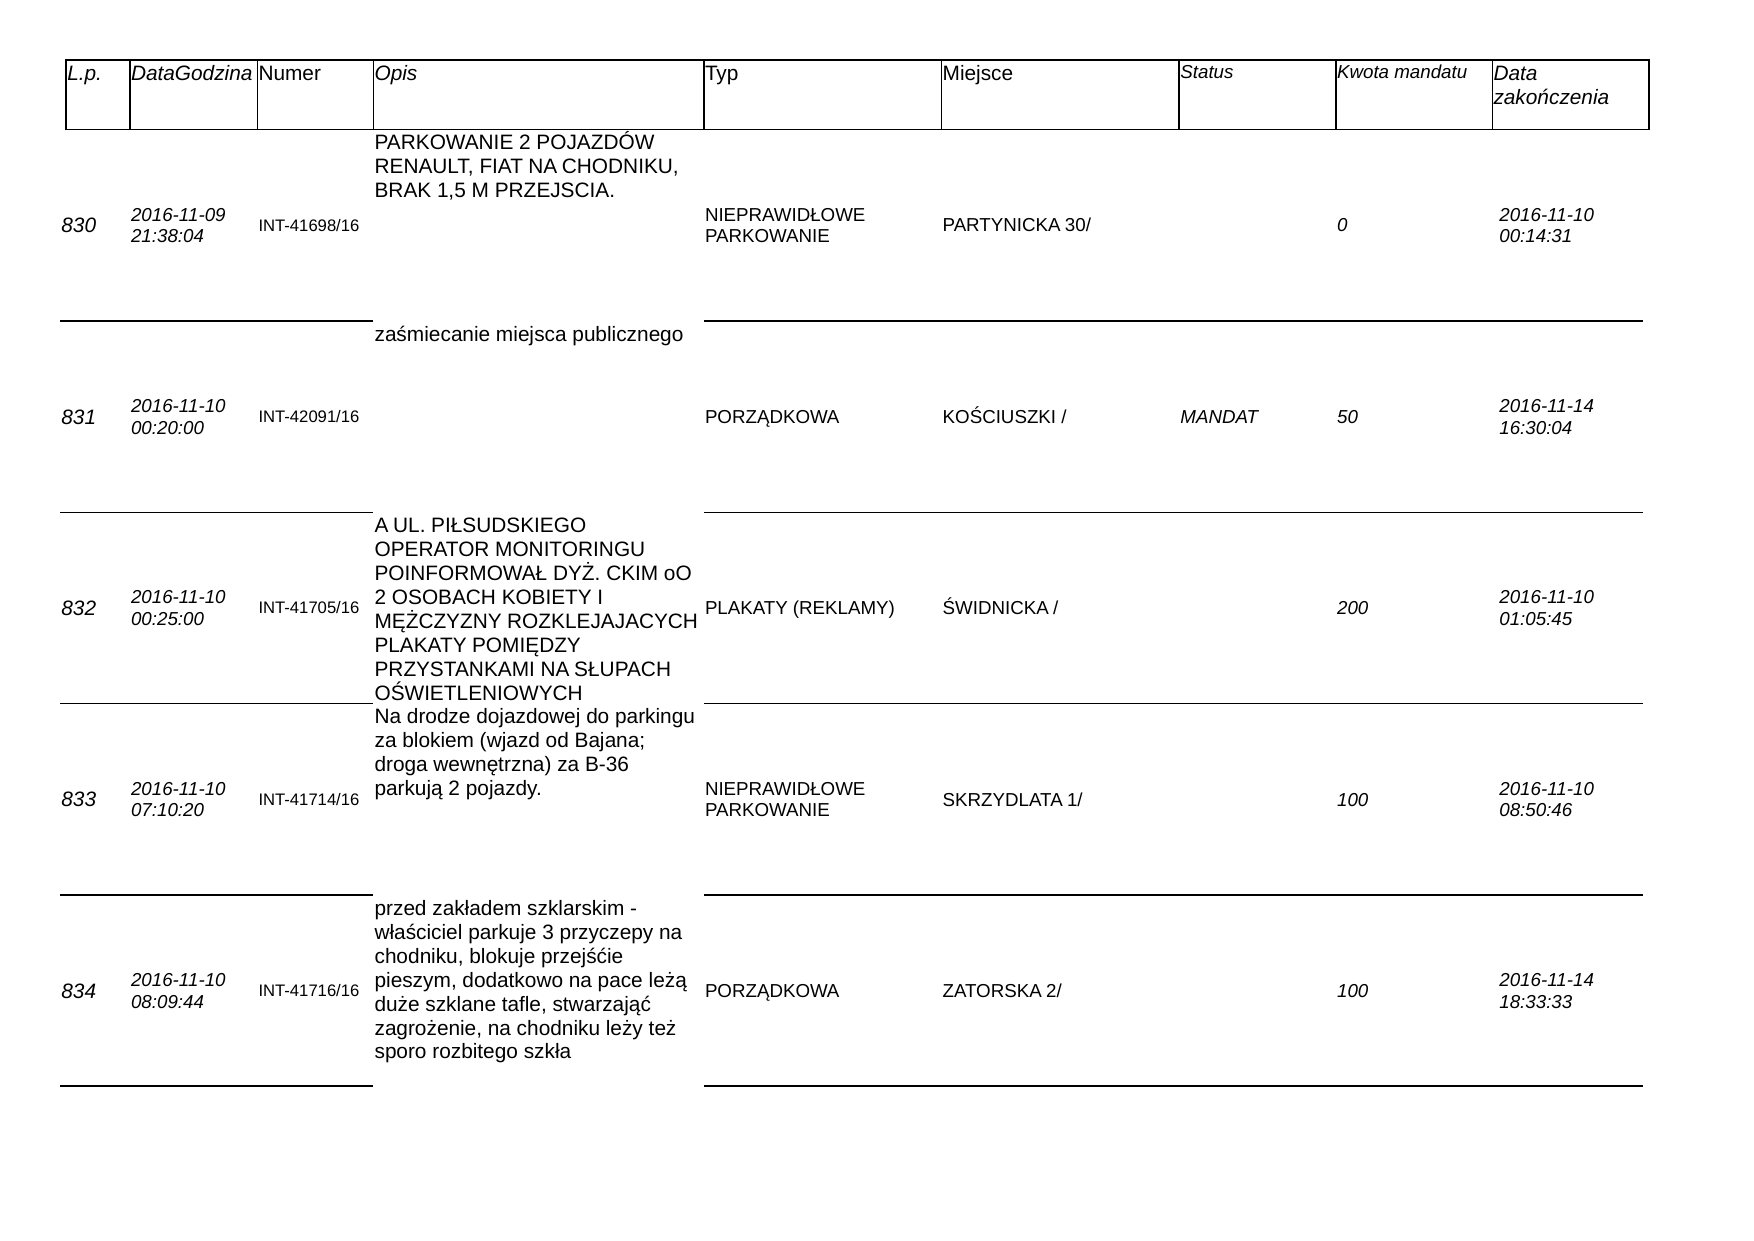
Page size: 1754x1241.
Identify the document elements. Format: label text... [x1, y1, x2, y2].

table_cell 2016-11-10 01:05:45 [1498, 513, 1643, 703]
table_cell INT-41705/16 [257, 513, 373, 703]
table_cell 834 [60, 896, 130, 1085]
table_cell ŚWIDNICKA / [941, 513, 1179, 703]
table_cell [1643, 894, 1649, 1085]
table_cell 2016-11-10 00:14:31 [1498, 130, 1643, 320]
table_cell [1179, 130, 1336, 320]
table_cell INT-41698/16 [257, 130, 373, 320]
table_header DataGodzina [131, 61, 257, 129]
table_cell PORZĄDKOWA [704, 322, 941, 511]
table_cell 100 [1336, 704, 1498, 894]
table_cell A UL. PIŁSUDSKIEGO OPERATOR MONITORINGU POINFORMOWAŁ DYŻ. CKIM oO 2 OSOBACH KOBIETY I MĘŻCZYZNY ROZKLEJAJACYCH PLAKATY POMIĘDZY PRZYSTANKAMI NA SŁUPACH OŚWIETLENIOWYCH [373, 511, 704, 703]
table_header Numer [258, 61, 373, 129]
table_cell PARTYNICKA 30/ [941, 130, 1179, 320]
table_header Opis [374, 61, 703, 129]
table_cell PORZĄDKOWA [704, 896, 941, 1085]
table_cell ZATORSKA 2/ [941, 896, 1179, 1085]
table_cell [1179, 513, 1336, 703]
table_cell 833 [60, 704, 130, 894]
table_cell 2016-11-09 21:38:04 [130, 130, 257, 320]
table_cell SKRZYDLATA 1/ [941, 704, 1179, 894]
table_cell [1643, 703, 1649, 894]
table_cell Na drodze dojazdowej do parkingu za blokiem (wjazd od Bajana; droga wewnętrzna) za B-36 parkują 2 pojazdy. [373, 703, 704, 894]
table_header Kwota mandatu [1337, 61, 1492, 129]
table_cell 2016-11-14 18:33:33 [1498, 896, 1643, 1085]
table_cell 200 [1336, 513, 1498, 703]
table_cell INT-42091/16 [257, 322, 373, 511]
table_cell KOŚCIUSZKI / [941, 322, 1179, 511]
table_cell [1643, 320, 1649, 511]
table_cell INT-41716/16 [257, 896, 373, 1085]
table_cell 830 [60, 129, 130, 320]
table_cell [1643, 511, 1649, 703]
table_header Miejsce [942, 61, 1178, 129]
table_header Typ [705, 61, 941, 129]
table_cell [1643, 130, 1649, 320]
table_cell NIEPRAWIDŁOWE PARKOWANIE [704, 704, 941, 894]
table_cell NIEPRAWIDŁOWE PARKOWANIE [704, 130, 941, 320]
table_header Status [1180, 61, 1335, 129]
table_cell INT-41714/16 [257, 704, 373, 894]
table_cell 2016-11-10 07:10:20 [130, 704, 257, 894]
table_cell PARKOWANIE 2 POJAZDÓW RENAULT, FIAT NA CHODNIKU, BRAK 1,5 M PRZEJSCIA. [373, 130, 704, 320]
table_cell 0 [1336, 130, 1498, 320]
table_cell [1179, 704, 1336, 894]
table_cell 832 [60, 513, 130, 703]
table_cell 50 [1336, 322, 1498, 511]
table_cell 2016-11-10 00:20:00 [130, 322, 257, 511]
table_header [60, 59, 65, 129]
table_header L.p. [67, 61, 129, 129]
table_cell 2016-11-10 08:50:46 [1498, 704, 1643, 894]
table_cell 2016-11-14 16:30:04 [1498, 322, 1643, 511]
table_cell [1179, 896, 1336, 1085]
table_cell przed zakładem szklarskim - właściciel parkuje 3 przyczepy na chodniku, blokuje przejśćie pieszym, dodatkowo na pace leżą duże szklane tafle, stwarzająć zagrożenie, na chodniku leży też sporo rozbitego szkła [373, 894, 704, 1085]
table_cell MANDAT [1179, 322, 1336, 511]
table_cell 2016-11-10 08:09:44 [130, 896, 257, 1085]
table_cell PLAKATY (REKLAMY) [704, 513, 941, 703]
table_cell 831 [60, 322, 130, 511]
table_cell 2016-11-10 00:25:00 [130, 513, 257, 703]
table_header Data zakończenia [1493, 61, 1648, 129]
table_cell zaśmiecanie miejsca publicznego [373, 320, 704, 511]
table_cell 100 [1336, 896, 1498, 1085]
